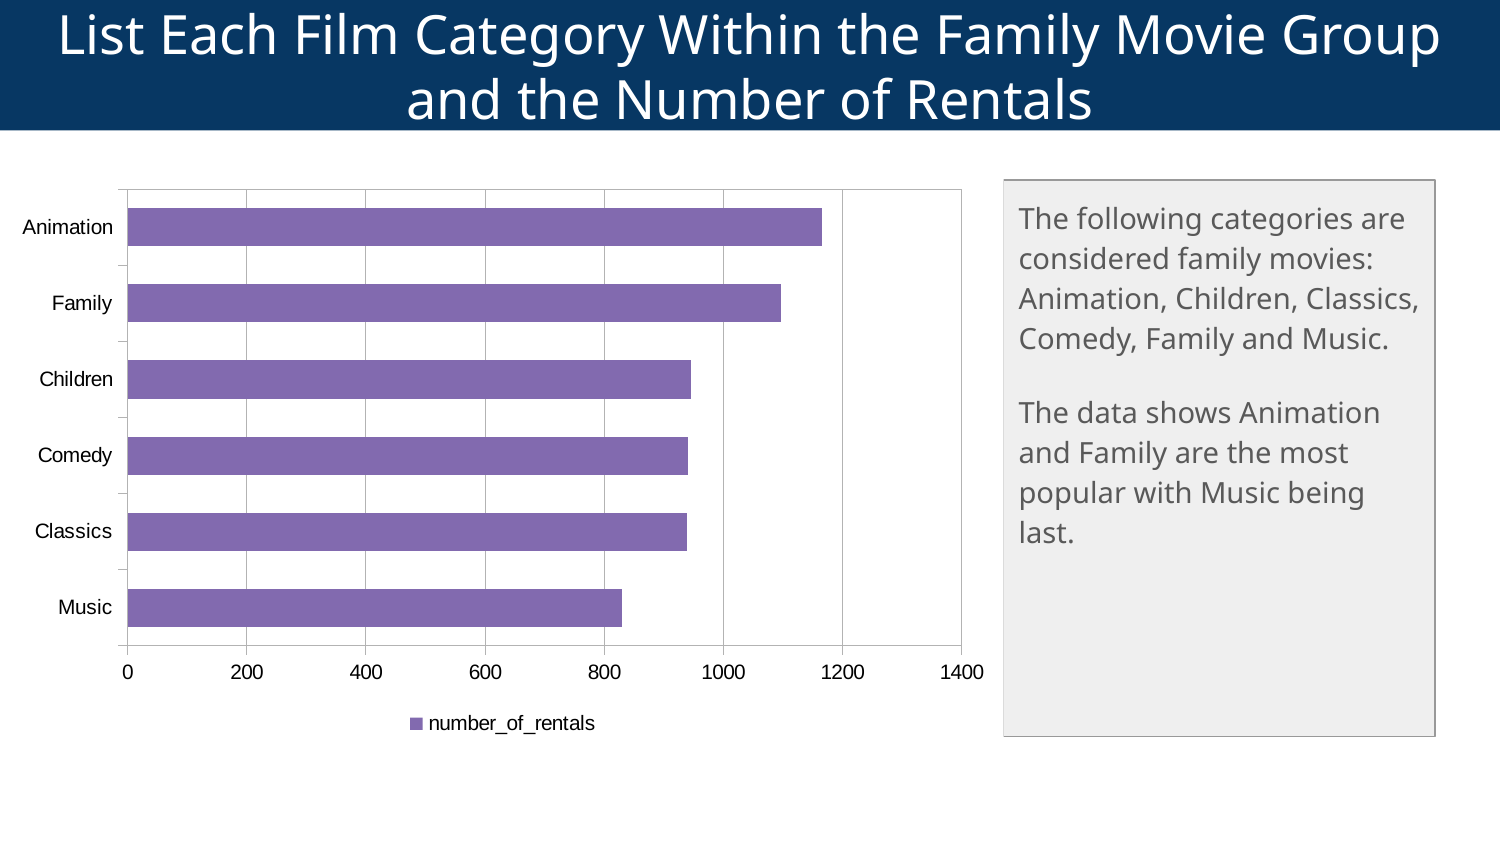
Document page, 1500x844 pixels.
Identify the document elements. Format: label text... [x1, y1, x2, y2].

title List Each Film Category Within the Family Movie Group and the Number of Rentals [0, 0, 1500, 131]
list The following categories are considered family movies: Animation, Children, Classics, Comedy, Family and Music. The data shows Animation and Family are the most popular with Music being last. [1004, 180, 1436, 737]
chart [2, 178, 1004, 742]
